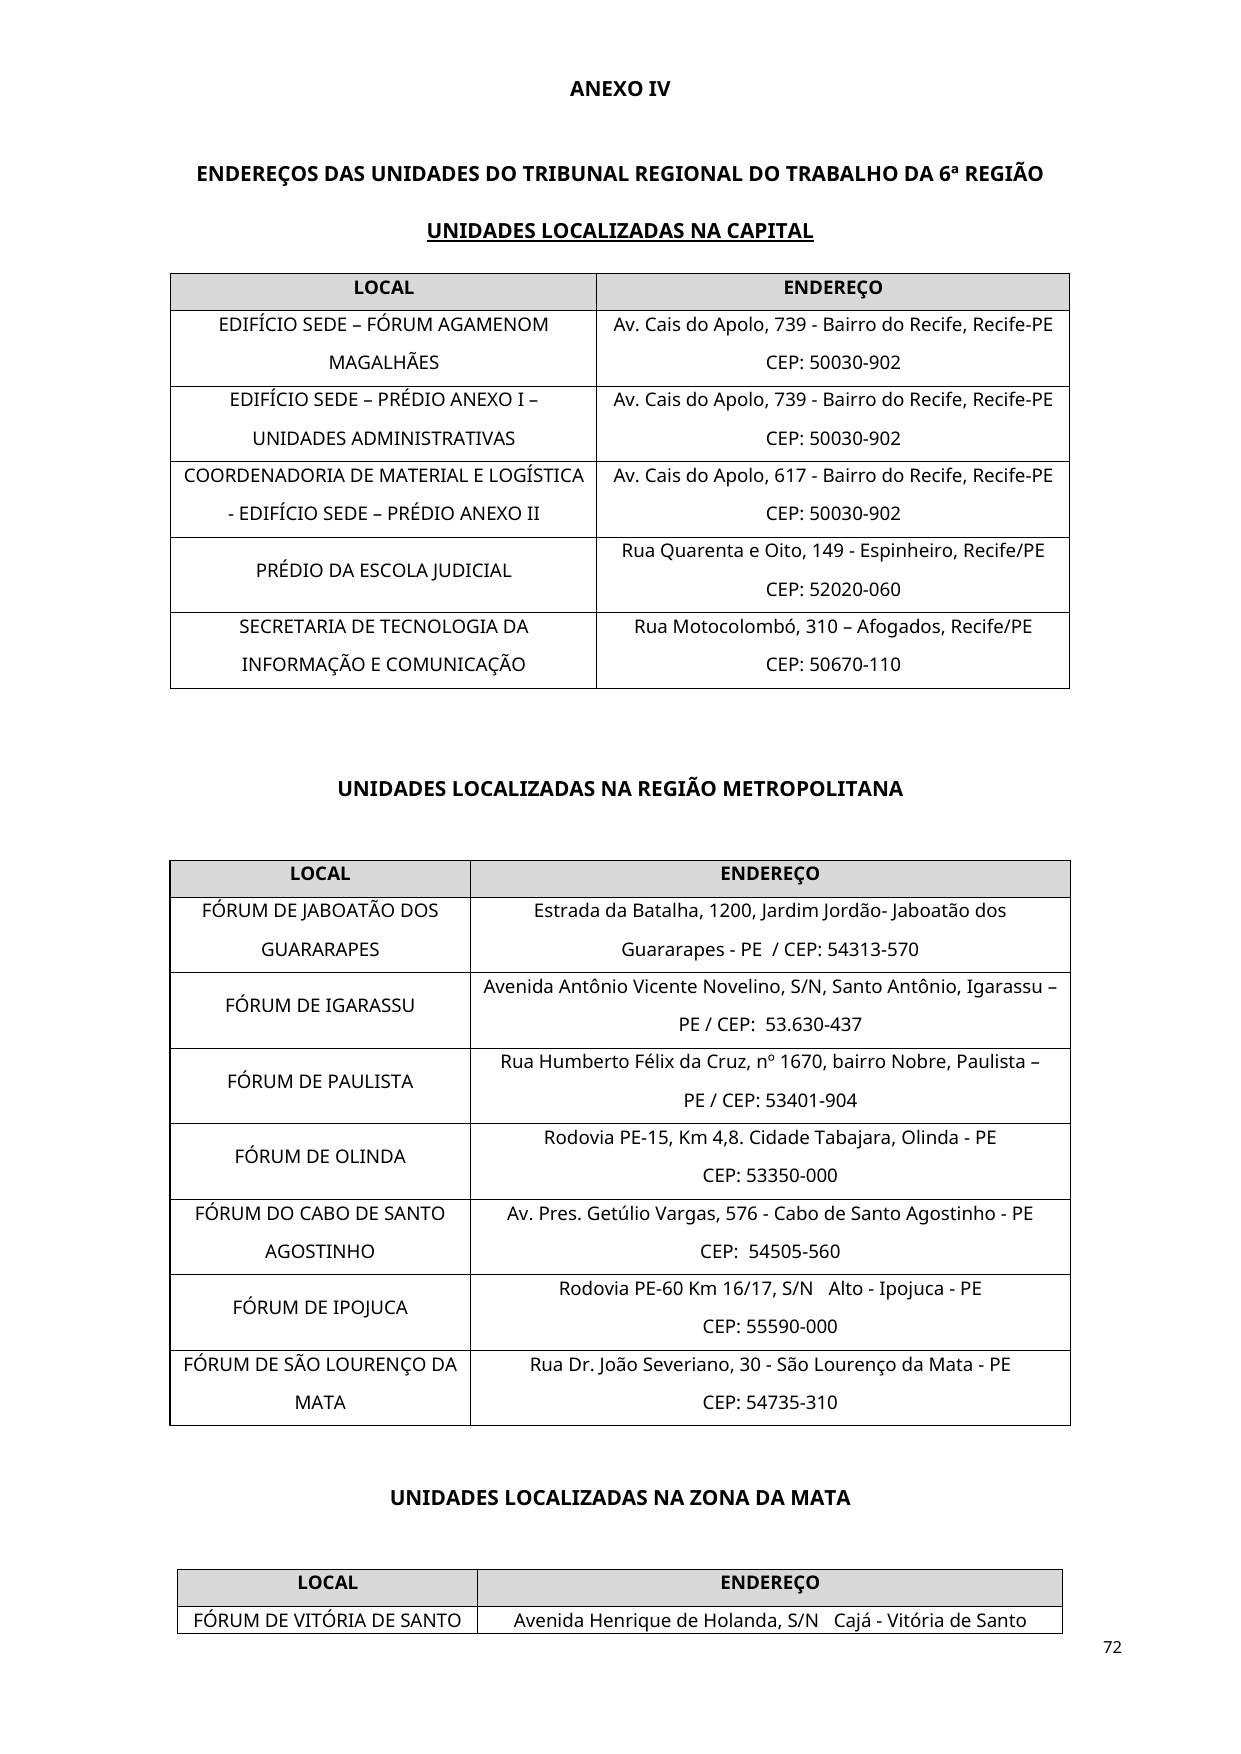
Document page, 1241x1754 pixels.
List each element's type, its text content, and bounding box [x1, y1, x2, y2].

table_cell EDIFÍCIO SEDE – PRÉDIO ANEXO I – UNIDADES ADMINISTRATIVAS [171, 387, 596, 461]
table_cell Av. Cais do Apolo, 739 - Bairro do Recife, Recife-PE CEP: 50030-902 [597, 311, 1069, 386]
table_header LOCAL [171, 861, 470, 897]
table_cell Rua Motocolombó, 310 – Afogados, Recife/PE CEP: 50670-110 [597, 613, 1069, 688]
table_cell FÓRUM DE VITÓRIA DE SANTO [178, 1607, 477, 1632]
table_cell FÓRUM DE PAULISTA [171, 1049, 470, 1123]
table_cell SECRETARIA DE TECNOLOGIA DA INFORMAÇÃO E COMUNICAÇÃO [171, 613, 596, 688]
table_cell Avenida Henrique de Holanda, S/N Cajá - Vitória de Santo [478, 1607, 1062, 1632]
table_header LOCAL [171, 274, 596, 310]
table_cell Av. Cais do Apolo, 739 - Bairro do Recife, Recife-PE CEP: 50030-902 [597, 387, 1069, 461]
table_cell FÓRUM DE OLINDA [171, 1124, 470, 1199]
table_cell Av. Cais do Apolo, 617 - Bairro do Recife, Recife-PE CEP: 50030-902 [597, 462, 1069, 537]
table_cell Av. Pres. Getúlio Vargas, 576 - Cabo de Santo Agostinho - PE CEP: 54505-560 [471, 1200, 1070, 1274]
table_cell FÓRUM DE IGARASSU [171, 973, 470, 1048]
text UNIDADES LOCALIZADAS NA ZONA DA MATA [118, 1483, 1122, 1512]
table_cell PRÉDIO DA ESCOLA JUDICIAL [171, 538, 596, 612]
text ANEXO IV [118, 74, 1122, 102]
table_cell Estrada da Batalha, 1200, Jardim Jordão- Jaboatão dos Guararapes - PE / CEP: 54313-570 [471, 898, 1070, 972]
table_cell EDIFÍCIO SEDE – FÓRUM AGAMENOM MAGALHÃES [171, 311, 596, 386]
table_header ENDEREÇO [478, 1570, 1062, 1606]
table_cell Rodovia PE-60 Km 16/17, S/N Alto - Ipojuca - PE CEP: 55590-000 [471, 1275, 1070, 1350]
table_cell FÓRUM DO CABO DE SANTO AGOSTINHO [171, 1200, 470, 1274]
table_cell FÓRUM DE IPOJUCA [171, 1275, 470, 1350]
table_header LOCAL [178, 1570, 477, 1606]
table_header ENDEREÇO [597, 274, 1069, 310]
text UNIDADES LOCALIZADAS NA CAPITAL [118, 216, 1122, 244]
table_cell Rodovia PE-15, Km 4,8. Cidade Tabajara, Olinda - PE CEP: 53350-000 [471, 1124, 1070, 1199]
table_cell Rua Dr. João Severiano, 30 - São Lourenço da Mata - PE CEP: 54735-310 [471, 1351, 1070, 1425]
table_cell FÓRUM DE SÃO LOURENÇO DA MATA [171, 1351, 470, 1425]
text ENDEREÇOS DAS UNIDADES DO TRIBUNAL REGIONAL DO TRABALHO DA 6ª REGIÃO [118, 159, 1122, 188]
table_header ENDEREÇO [471, 861, 1070, 897]
table_cell Avenida Antônio Vicente Novelino, S/N, Santo Antônio, Igarassu – PE / CEP: 53.630-437 [471, 973, 1070, 1048]
text UNIDADES LOCALIZADAS NA REGIÃO METROPOLITANA [118, 774, 1122, 803]
table_cell COORDENADORIA DE MATERIAL E LOGÍSTICA - EDIFÍCIO SEDE – PRÉDIO ANEXO II [171, 462, 596, 537]
table_cell Rua Humberto Félix da Cruz, nº 1670, bairro Nobre, Paulista – PE / CEP: 53401-904 [471, 1049, 1070, 1123]
table_cell FÓRUM DE JABOATÃO DOS GUARARAPES [171, 898, 470, 972]
table_cell Rua Quarenta e Oito, 149 - Espinheiro, Recife/PE CEP: 52020-060 [597, 538, 1069, 612]
